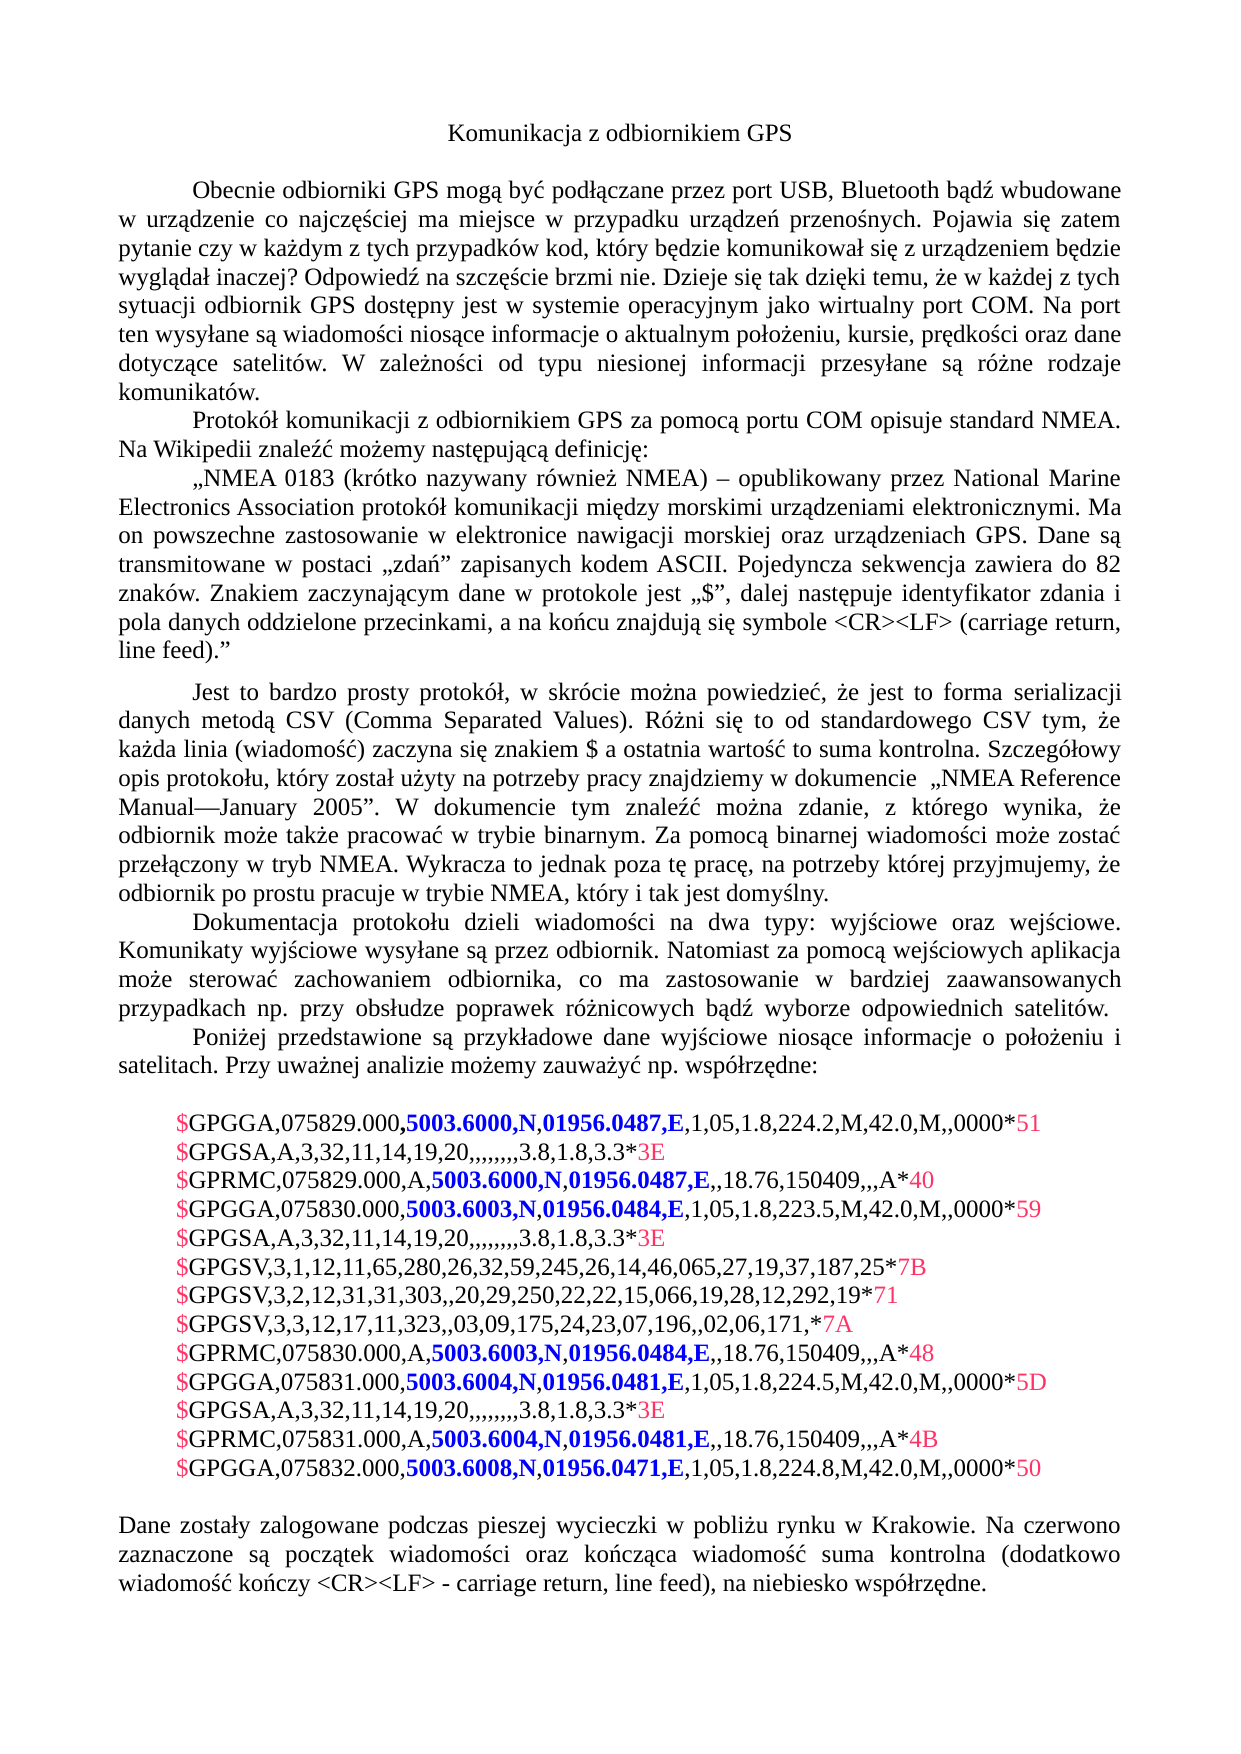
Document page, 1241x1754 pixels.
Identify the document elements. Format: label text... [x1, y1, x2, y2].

text $GPRMC,075830.000,A,5003.6003,N,01956.0484,E,,18.76,150409,,,A*48 [176, 1338, 1122, 1367]
text $GPGGA,075829.000,5003.6000,N,01956.0487,E,1,05,1.8,224.2,M,42.0,M,,0000*51 [176, 1108, 1122, 1137]
text $GPGSV,3,3,12,17,11,323,,03,09,175,24,23,07,196,,02,06,171,*7A [176, 1309, 1122, 1338]
text Jest to bardzo prosty protokół, w skrócie można powiedzieć, że jest to forma serializacji danych metodą CSV (Comma Separated Values). Różni się to od standardowego CSV tym, że każda linia (wiadomość) zaczyna się znakiem $ a ostatnia wartość to suma kontrolna. Szczegółowy opis protokołu, który został użyty na potrzeby pracy znajdziemy w dokumencie „NMEA Reference Manual—January 2005”. W dokumencie tym znaleźć można zdanie, z którego wynika, że odbiornik może także pracować w trybie binarnym. Za pomocą binarnej wiadomości może zostać przełączony w tryb NMEA. Wykracza to jednak poza tę pracę, na potrzeby której przyjmujemy, że odbiornik po prostu pracuje w trybie NMEA, który i tak jest domyślny. [118, 677, 1122, 907]
text $GPGGA,075830.000,5003.6003,N,01956.0484,E,1,05,1.8,223.5,M,42.0,M,,0000*59 [176, 1194, 1122, 1223]
text $GPGGA,075832.000,5003.6008,N,01956.0471,E,1,05,1.8,224.8,M,42.0,M,,0000*50 [176, 1453, 1122, 1482]
text $GPRMC,075831.000,A,5003.6004,N,01956.0481,E,,18.76,150409,,,A*4B [176, 1424, 1122, 1453]
text $GPGGA,075831.000,5003.6004,N,01956.0481,E,1,05,1.8,224.5,M,42.0,M,,0000*5D [176, 1367, 1122, 1396]
text Komunikacja z odbiornikiem GPS [118, 118, 1122, 147]
text $GPRMC,075829.000,A,5003.6000,N,01956.0487,E,,18.76,150409,,,A*40 [176, 1166, 1122, 1194]
text $GPGSV,3,2,12,31,31,303,,20,29,250,22,22,15,066,19,28,12,292,19*71 [176, 1281, 1122, 1309]
text Protokół komunikacji z odbiornikiem GPS za pomocą portu COM opisuje standard NMEA. Na Wikipedii znaleźć możemy następującą definicję: [118, 406, 1122, 463]
text $GPGSA,A,3,32,11,14,19,20,,,,,,,,3.8,1.8,3.3*3E [176, 1223, 1122, 1252]
text $GPGSA,A,3,32,11,14,19,20,,,,,,,,3.8,1.8,3.3*3E [176, 1137, 1122, 1166]
text $GPGSA,A,3,32,11,14,19,20,,,,,,,,3.8,1.8,3.3*3E [176, 1396, 1122, 1424]
text $GPGSV,3,1,12,11,65,280,26,32,59,245,26,14,46,065,27,19,37,187,25*7B [176, 1252, 1122, 1281]
text Dane zostały zalogowane podczas pieszej wycieczki w pobliżu rynku w Krakowie. Na czerwono zaznaczone są początek wiadomości oraz kończąca wiadomość suma kontrolna (dodatkowo wiadomość kończy <CR><LF> - carriage return, line feed), na niebiesko współrzędne. [118, 1511, 1122, 1597]
text Dokumentacja protokołu dzieli wiadomości na dwa typy: wyjściowe oraz wejściowe. Komunikaty wyjściowe wysyłane są przez odbiornik. Natomiast za pomocą wejściowych aplikacja może sterować zachowaniem odbiornika, co ma zastosowanie w bardziej zaawansowanych przypadkach np. przy obsłudze poprawek różnicowych bądź wyborze odpowiednich satelitów. Poniżej przedstawione są przykładowe dane wyjściowe niosące informacje o położeniu i satelitach. Przy uważnej analizie możemy zauważyć np. współrzędne: [118, 907, 1122, 1079]
text Obecnie odbiorniki GPS mogą być podłączane przez port USB, Bluetooth bądź wbudowane w urządzenie co najczęściej ma miejsce w przypadku urządzeń przenośnych. Pojawia się zatem pytanie czy w każdym z tych przypadków kod, który będzie komunikował się z urządzeniem będzie wyglądał inaczej? Odpowiedź na szczęście brzmi nie. Dzieje się tak dzięki temu, że w każdej z tych sytuacji odbiornik GPS dostępny jest w systemie operacyjnym jako wirtualny port COM. Na port ten wysyłane są wiadomości niosące informacje o aktualnym położeniu, kursie, prędkości oraz dane dotyczące satelitów. W zależności od typu niesionej informacji przesyłane są różne rodzaje komunikatów. [118, 176, 1122, 406]
text „NMEA 0183 (krótko nazywany również NMEA) – opublikowany przez National Marine Electronics Association protokół komunikacji między morskimi urządzeniami elektronicznymi. Ma on powszechne zastosowanie w elektronice nawigacji morskiej oraz urządzeniach GPS. Dane są transmitowane w postaci „zdań” zapisanych kodem ASCII. Pojedyncza sekwencja zawiera do 82 znaków. Znakiem zaczynającym dane w protokole jest „$”, dalej następuje identyfikator zdania i pola danych oddzielone przecinkami, a na końcu znajdują się symbole <CR><LF> (carriage return, line feed).” [118, 463, 1122, 664]
